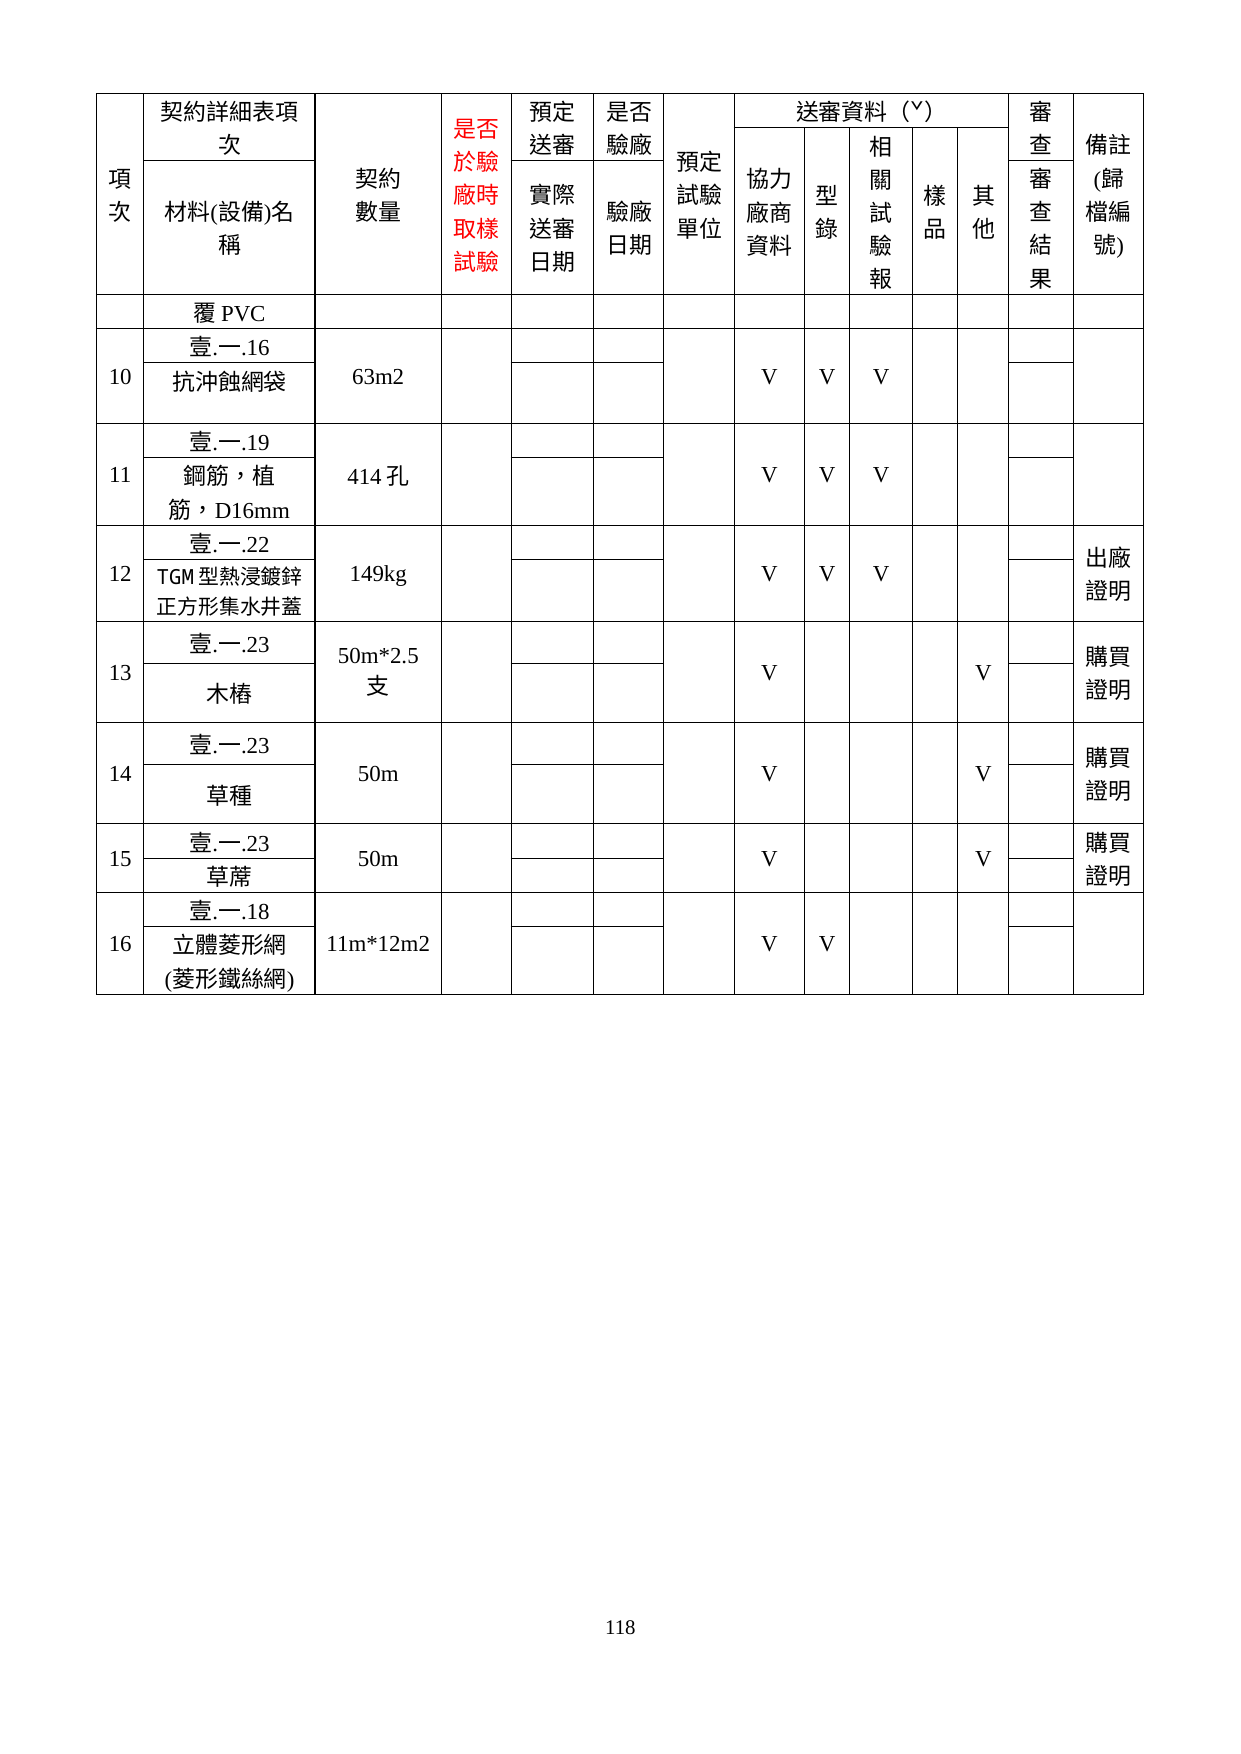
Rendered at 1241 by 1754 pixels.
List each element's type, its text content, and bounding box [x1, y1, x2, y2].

table_cell [1009, 295, 1073, 328]
table_cell [805, 723, 849, 823]
table_cell [1074, 893, 1143, 994]
table_cell [1009, 664, 1073, 722]
table_cell [594, 526, 663, 559]
table_cell [1009, 723, 1073, 764]
table_cell [1009, 424, 1073, 457]
table_cell [594, 664, 663, 722]
table_cell [442, 295, 511, 328]
table_cell [913, 295, 957, 328]
table_cell [512, 424, 593, 457]
table_cell V [735, 824, 804, 892]
table_cell [735, 295, 804, 328]
table_cell V [850, 526, 912, 621]
table_cell [512, 526, 593, 559]
table_cell [664, 622, 734, 722]
table_cell 50m [316, 824, 441, 892]
table_cell V [735, 893, 804, 994]
table_cell [664, 329, 734, 423]
table_cell V [850, 424, 912, 525]
table_cell [805, 295, 849, 328]
table_header 送審資料（ˇ） [735, 94, 1008, 127]
table_cell [512, 893, 593, 926]
table_cell [512, 329, 593, 362]
table_cell 13 [97, 622, 143, 722]
table_header 是否於驗廠時取樣試驗 [442, 94, 511, 294]
table_header 契約 數量 [316, 94, 441, 294]
table_cell [850, 723, 912, 823]
table_cell [805, 824, 849, 892]
table_cell [1074, 424, 1143, 525]
table_cell [958, 329, 1008, 423]
table_cell [594, 765, 663, 823]
table_cell 驗廠 日期 [594, 161, 663, 294]
table_cell V [805, 424, 849, 525]
table_cell [442, 526, 511, 621]
table_cell [1074, 329, 1143, 423]
table_cell V [850, 329, 912, 423]
table_cell 149kg [316, 526, 441, 621]
table_cell 其他 [958, 128, 1008, 294]
table_cell 草蓆 [144, 859, 314, 892]
table_cell 14 [97, 723, 143, 823]
table_cell [512, 765, 593, 823]
table_cell [512, 664, 593, 722]
table_cell [594, 622, 663, 663]
table_cell [664, 824, 734, 892]
table_cell V [805, 526, 849, 621]
table_cell [1009, 560, 1073, 621]
table_cell V [958, 622, 1008, 722]
table_cell [594, 424, 663, 457]
table_cell [664, 526, 734, 621]
table_cell 11m*12m2 [316, 893, 441, 994]
table_cell 草種 [144, 765, 314, 823]
table_cell V [958, 824, 1008, 892]
table_cell 鋼筋，植筋，D16mm [144, 458, 314, 525]
table_cell [1074, 295, 1143, 328]
table_cell [594, 329, 663, 362]
table_cell [913, 424, 957, 525]
table_cell V [735, 424, 804, 525]
table_cell TGM型熱浸鍍鋅正方形集水井蓋 [144, 560, 314, 621]
table_cell [958, 526, 1008, 621]
table_cell [913, 893, 957, 994]
table_cell 壹.一.23 [144, 723, 314, 764]
table_cell [512, 295, 593, 328]
table_cell [1009, 893, 1073, 926]
table_cell 木樁 [144, 664, 314, 722]
table_cell [913, 622, 957, 722]
table_cell [958, 424, 1008, 525]
table_cell 50m [316, 723, 441, 823]
table_cell 實際送審日期 [512, 161, 593, 294]
table_cell [594, 295, 663, 328]
table_header 契約詳細表項次 [144, 94, 314, 160]
table_cell 相關試驗報告 [850, 128, 912, 294]
table_cell [594, 363, 663, 423]
table_cell [664, 295, 734, 328]
table_cell 壹.一.16 [144, 329, 314, 362]
table_cell [442, 424, 511, 525]
table_header 是否 驗廠 [594, 94, 663, 160]
table_cell [1009, 329, 1073, 362]
table_cell [594, 824, 663, 858]
table_cell [512, 363, 593, 423]
table_cell 壹.一.18 [144, 893, 314, 926]
table_cell [442, 329, 511, 423]
table_cell [1009, 458, 1073, 525]
table_cell 協力廠商資料 [735, 128, 804, 294]
table_cell [805, 622, 849, 722]
table_cell 壹.一.23 [144, 824, 314, 858]
table_cell [512, 560, 593, 621]
table_cell [850, 295, 912, 328]
table_cell 11 [97, 424, 143, 525]
table_cell [913, 824, 957, 892]
table_cell [512, 723, 593, 764]
table_header 項 次 [97, 94, 143, 294]
table_cell [512, 859, 593, 892]
table_cell [850, 824, 912, 892]
table_cell [1009, 765, 1073, 823]
table_cell V [735, 526, 804, 621]
table_cell [512, 458, 593, 525]
table_cell [850, 622, 912, 722]
table_cell 立體菱形網 (菱形鐵絲網) [144, 927, 314, 994]
table_cell [958, 893, 1008, 994]
table_cell [664, 723, 734, 823]
table_cell [913, 526, 957, 621]
table_cell [1009, 824, 1073, 858]
table_cell [512, 927, 593, 994]
table_cell 覆PVC [144, 295, 314, 328]
table_cell V [735, 622, 804, 722]
table_cell [664, 893, 734, 994]
table_cell 50m*2.5支 [316, 622, 441, 722]
table_cell [442, 622, 511, 722]
table_cell 購買證明 [1074, 824, 1143, 892]
table_cell [442, 723, 511, 823]
table_cell 63m2 [316, 329, 441, 423]
table_cell [442, 824, 511, 892]
table_cell V [735, 329, 804, 423]
table_cell [594, 859, 663, 892]
table_cell [958, 295, 1008, 328]
table_cell V [958, 723, 1008, 823]
table_cell 購買證明 [1074, 723, 1143, 823]
table_cell [594, 560, 663, 621]
table_cell [1009, 526, 1073, 559]
table_cell V [735, 723, 804, 823]
table_cell [512, 622, 593, 663]
table_cell 購買證明 [1074, 622, 1143, 722]
table_cell [594, 927, 663, 994]
table_cell 出廠證明 [1074, 526, 1143, 621]
table_cell V [805, 329, 849, 423]
table_cell 壹.一.19 [144, 424, 314, 457]
table_cell [913, 329, 957, 423]
table_cell [1009, 927, 1073, 994]
table_cell [594, 893, 663, 926]
table_cell 12 [97, 526, 143, 621]
table_cell 樣品 [913, 128, 957, 294]
table_cell 15 [97, 824, 143, 892]
table_cell 壹.一.22 [144, 526, 314, 559]
table_header 預定送審日期 [512, 94, 593, 160]
table_cell 審查 結果 [1009, 161, 1073, 294]
table_cell [316, 295, 441, 328]
table_cell [594, 458, 663, 525]
table_cell 10 [97, 329, 143, 423]
table_cell 16 [97, 893, 143, 994]
table_cell [664, 424, 734, 525]
table_cell [97, 295, 143, 328]
table_cell [850, 893, 912, 994]
table_cell [913, 723, 957, 823]
table_cell [1009, 363, 1073, 423]
table_cell 材料(設備)名稱 [144, 161, 314, 294]
table_cell [594, 723, 663, 764]
table_cell V [805, 893, 849, 994]
table_cell [442, 893, 511, 994]
table_header 預定試驗單位 [664, 94, 734, 294]
table_header 審查日期 [1009, 94, 1073, 160]
table_cell [512, 824, 593, 858]
table_cell 型錄 [805, 128, 849, 294]
table_cell [1009, 859, 1073, 892]
table_cell 壹.一.23 [144, 622, 314, 663]
table_header 備註 (歸檔編號) [1074, 94, 1143, 294]
table_cell [1009, 622, 1073, 663]
table_cell 抗沖蝕網袋 [144, 363, 314, 423]
table_cell 414孔 [316, 424, 441, 525]
